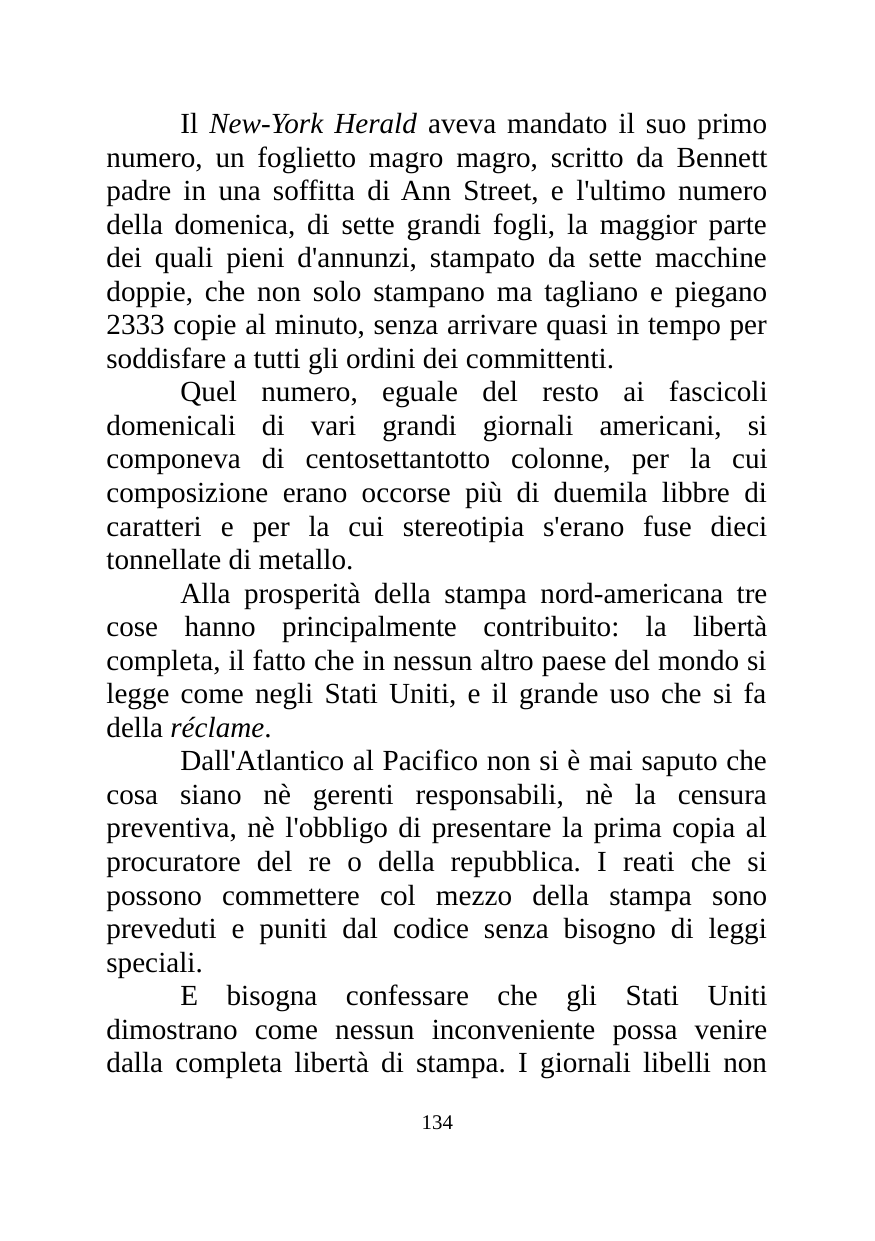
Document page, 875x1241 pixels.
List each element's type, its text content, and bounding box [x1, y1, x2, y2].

text Il New-York Herald aveva mandato il suo primo numero, un foglietto magro magro, scritto da Bennett padre in una soffitta di Ann Street, e l'ultimo numero della domenica, di sette grandi fogli, la maggior parte dei quali pieni d'annunzi, stampato da sette macchine doppie, che non solo stampano ma tagliano e piegano 2333 copie al minuto, senza arrivare quasi in tempo per soddisfare a tutti gli ordini dei committenti. [106, 106, 768, 374]
text Dall'Atlantico al Pacifico non si è mai saputo che cosa siano nè gerenti responsabili, nè la censura preventiva, nè l'obbligo di presentare la prima copia al procuratore del re o della repubblica. I reati che si possono commettere col mezzo della stampa sono preveduti e puniti dal codice senza bisogno di leggi speciali. [106, 743, 768, 978]
text Quel numero, eguale del resto ai fascicoli domenicali di vari grandi giornali americani, si componeva di centosettantotto colonne, per la cui composizione erano occorse più di duemila libbre di caratteri e per la cui stereotipia s'erano fuse dieci tonnellate di metallo. [106, 374, 768, 576]
text E bisogna confessare che gli Stati Uniti dimostrano come nessun inconveniente possa venire dalla completa libertà di stampa. I giornali libelli non [106, 978, 768, 1079]
text Alla prosperità della stampa nord-americana tre cose hanno principalmente contribuito: la libertà completa, il fatto che in nessun altro paese del mondo si legge come negli Stati Uniti, e il grande uso che si fa della réclame. [106, 576, 768, 743]
